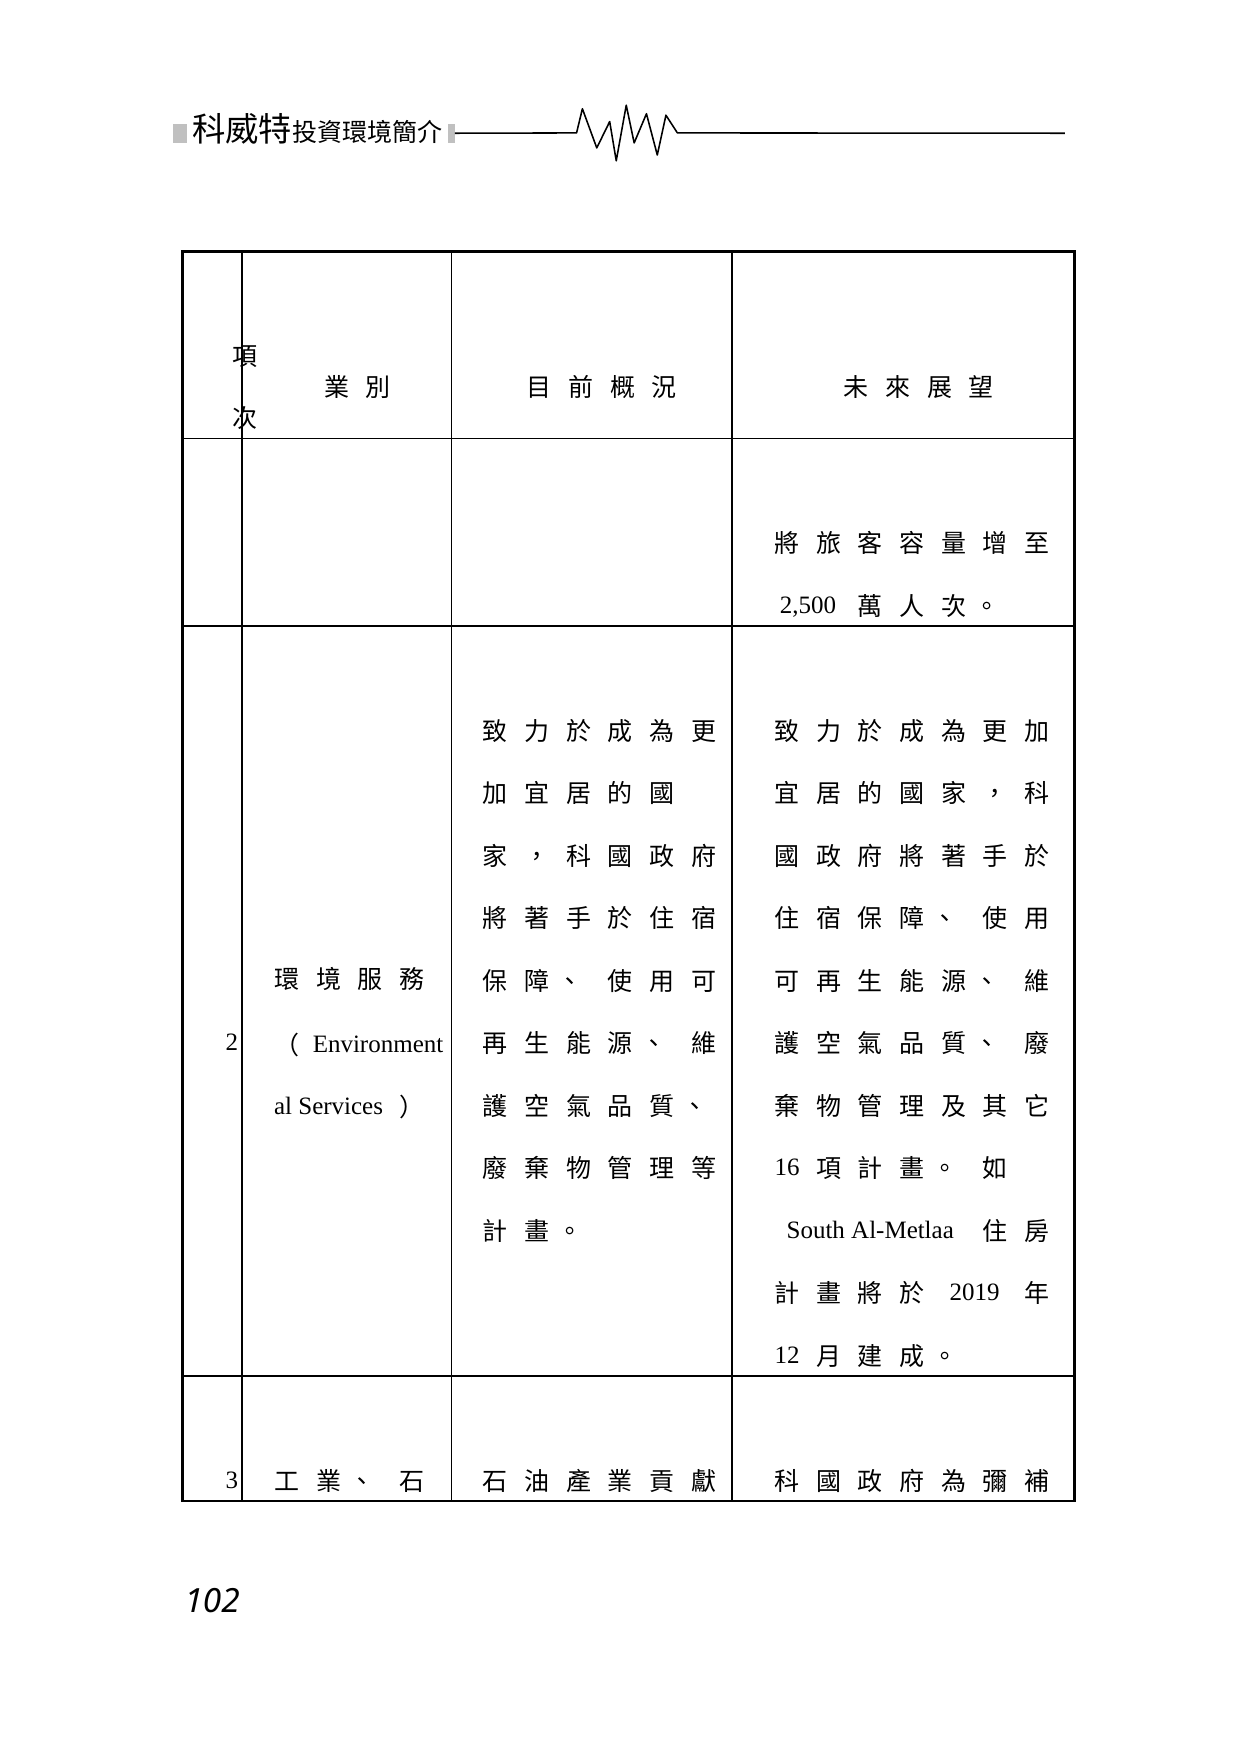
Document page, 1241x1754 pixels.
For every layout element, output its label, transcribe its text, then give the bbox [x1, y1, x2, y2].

table_cell [184, 439, 241, 625]
table_cell [452, 439, 731, 625]
table_cell [243, 439, 451, 625]
table_cell 致力於成為更加宜居的國家，科國政府將著手於住宿保障、使用可再生能源、維護空氣品質、廢棄物管理等計畫。 [452, 627, 731, 1375]
table_header 項次 [184, 253, 241, 438]
table_cell 石油產業貢獻 [452, 1377, 731, 1500]
table_cell 2 [184, 627, 241, 1375]
table_header 目前概況 [452, 253, 731, 438]
table_header 未來展望 [733, 253, 1073, 438]
table_header 業別 [243, 253, 451, 438]
table_cell 將旅客容量增至2,500萬人次。 [733, 439, 1073, 625]
table_cell 環境服務 （Environmental Services） [243, 627, 451, 1375]
table_cell 科國政府為彌補 [733, 1377, 1073, 1500]
table_cell 3 [184, 1377, 241, 1500]
table_cell 致力於成為更加宜居的國家，科國政府將著手於住宿保障、使用可再生能源、維護空氣品質、廢棄物管理及其它16項計畫。如South Al-Metlaa住房計畫將於2019年12月建成。 [733, 627, 1073, 1375]
table_cell 工業、石 [243, 1377, 451, 1500]
